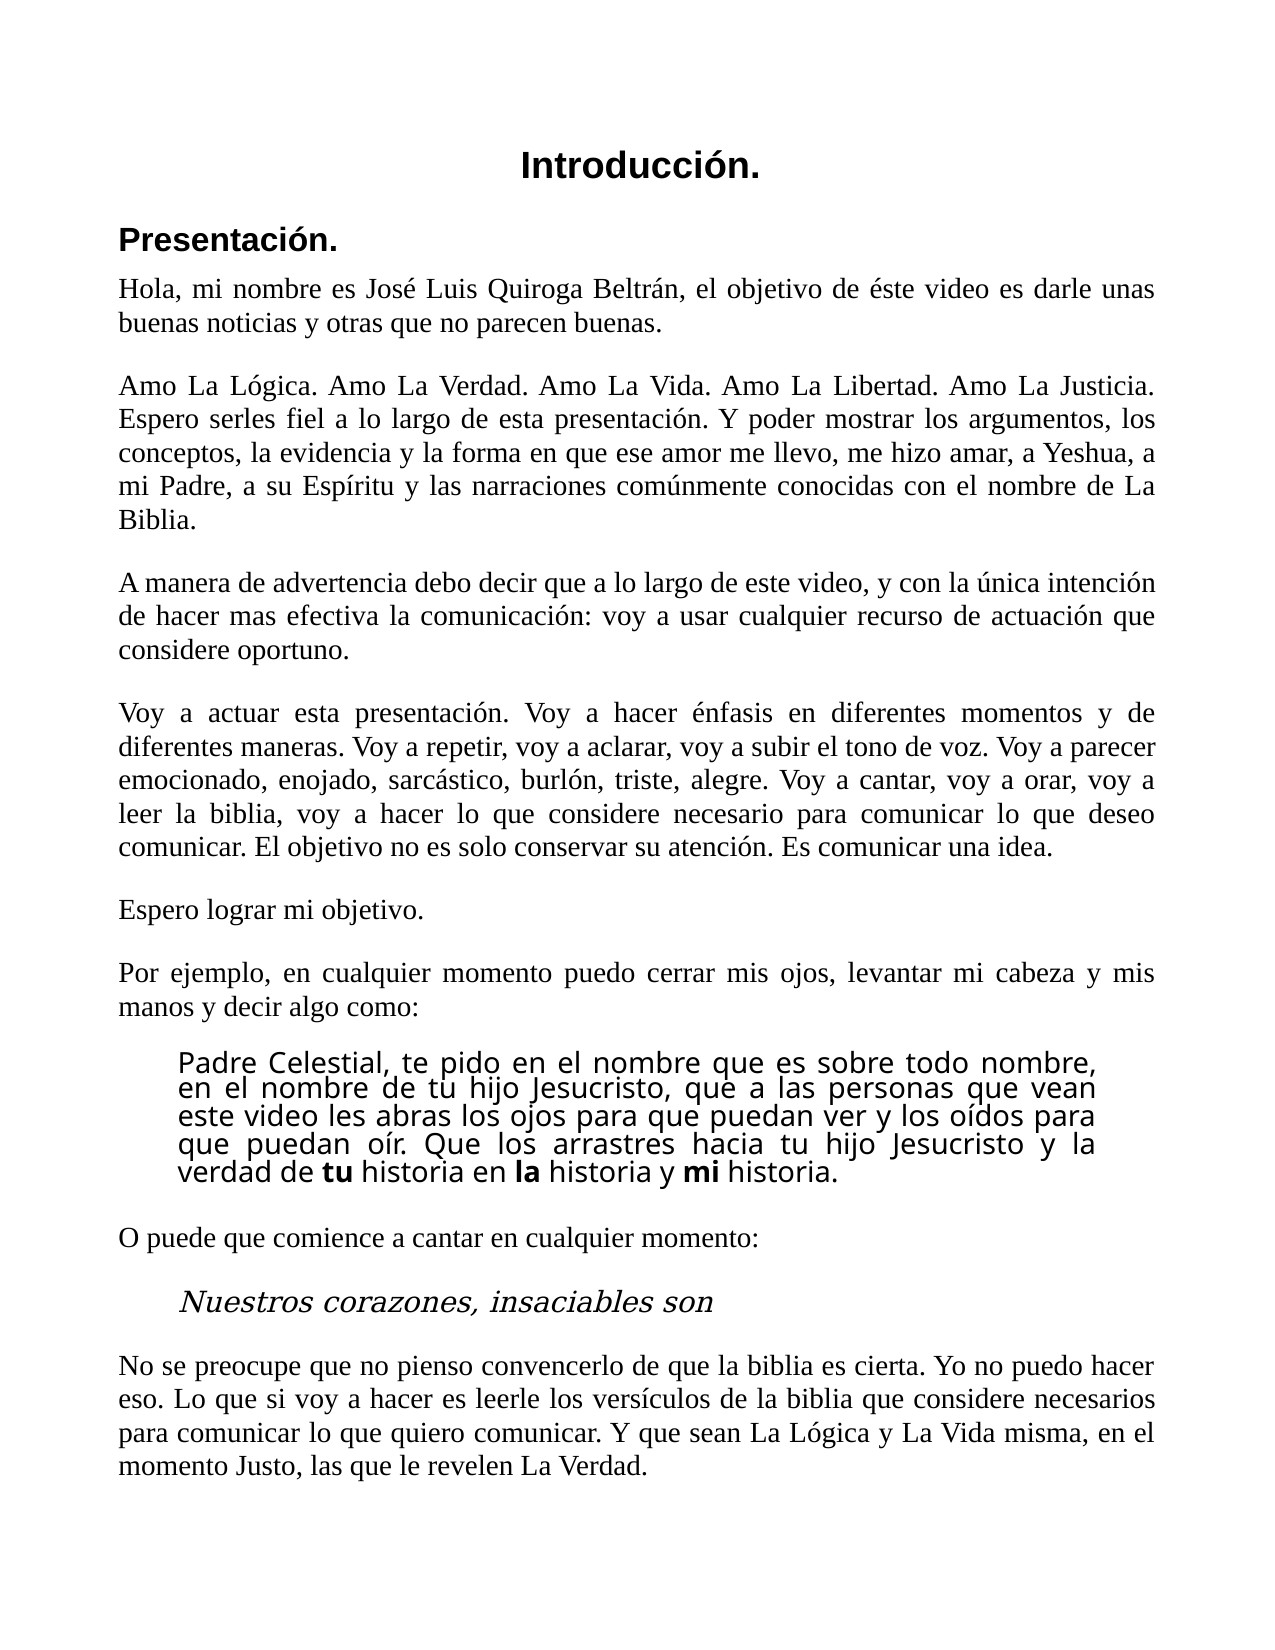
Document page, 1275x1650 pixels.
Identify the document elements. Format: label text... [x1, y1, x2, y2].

text Por ejemplo, en cualquier momento puedo cerrar mis ojos, levantar mi cabeza y mis manos y decir algo como: [118, 955, 1157, 1022]
text O puede que comience a cantar en cualquier momento: [118, 1220, 1157, 1254]
text Padre Celestial, te pido en el nombre que es sobre todo nombre, en el nombre de tu hijo Jesucristo, que a las personas que vean este video les abras los ojos para que puedan ver y los oídos para que puedan oír. Que los arrastres hacia tu hijo Jesucristo y la verdad de tu historia en la historia y mi historia. [177, 1052, 1098, 1191]
text Nuestros corazones, insaciables son [177, 1283, 1098, 1318]
text A manera de advertencia debo decir que a lo largo de este video, y con la única intención de hacer mas efectiva la comunicación: voy a usar cualquier recurso de actuación que considere oportuno. [118, 565, 1157, 666]
text Espero lograr mi objetivo. [118, 892, 1157, 926]
subtitle Presentación. [118, 220, 1157, 259]
text Amo La Lógica. Amo La Verdad. Amo La Vida. Amo La Libertad. Amo La Justicia. Espero serles fiel a lo largo de esta presentación. Y poder mostrar los argumentos, los conceptos, la evidencia y la forma en que ese amor me llevo, me hizo amar, a Yeshua, a mi Padre, a su Espíritu y las narraciones comúnmente conocidas con el nombre de La Biblia. [118, 368, 1157, 536]
text No se preocupe que no pienso convencerlo de que la biblia es cierta. Yo no puedo hacer eso. Lo que si voy a hacer es leerle los versículos de la biblia que considere necesarios para comunicar lo que quiero comunicar. Y que sean La Lógica y La Vida misma, en el momento Justo, las que le revelen La Verdad. [118, 1348, 1157, 1482]
subtitle Introducción. [124, 143, 1157, 187]
text Voy a actuar esta presentación. Voy a hacer énfasis en diferentes momentos y de diferentes maneras. Voy a repetir, voy a aclarar, voy a subir el tono de voz. Voy a parecer emocionado, enojado, sarcástico, burlón, triste, alegre. Voy a cantar, voy a orar, voy a leer la biblia, voy a hacer lo que considere necesario para comunicar lo que deseo comunicar. El objetivo no es solo conservar su atención. Es comunicar una idea. [118, 695, 1157, 863]
text Hola, mi nombre es José Luis Quiroga Beltrán, el objetivo de éste video es darle unas buenas noticias y otras que no parecen buenas. [118, 271, 1157, 338]
